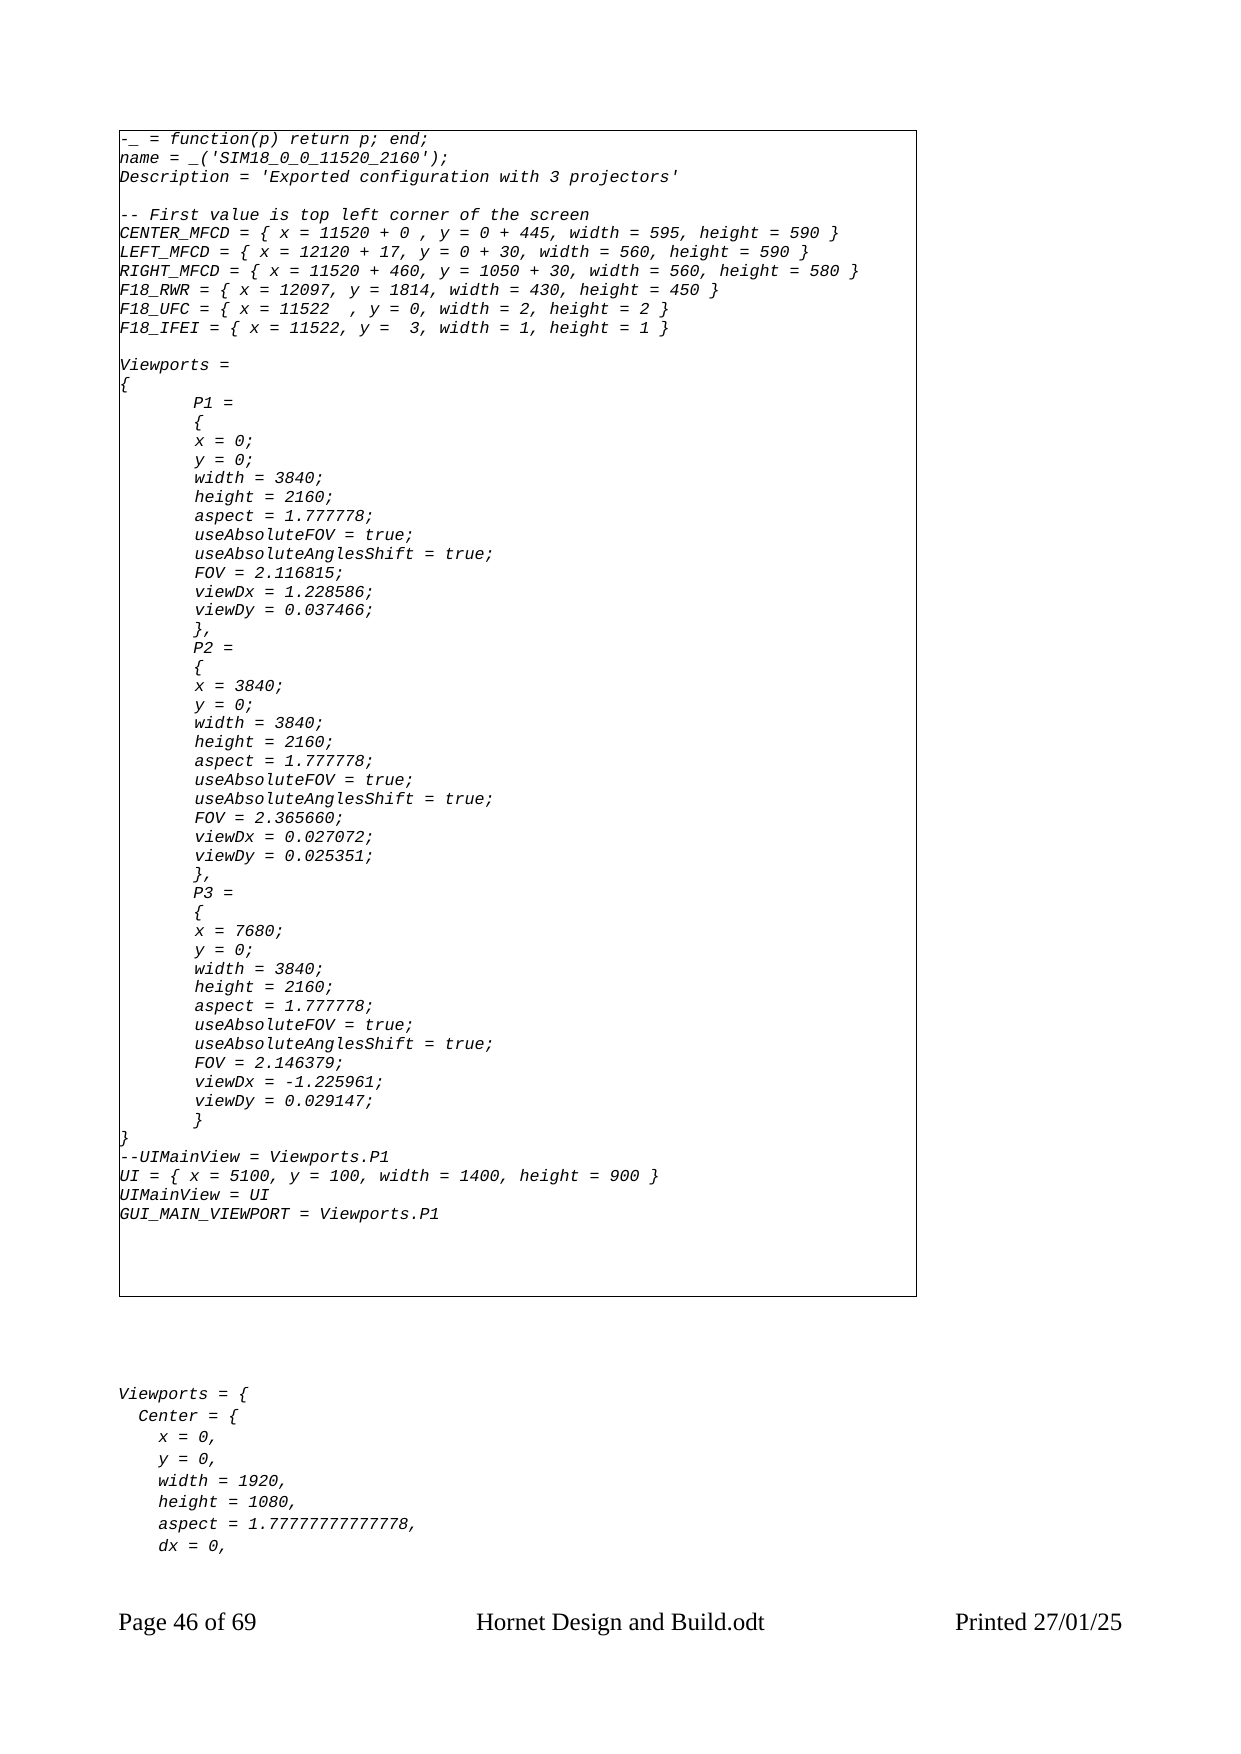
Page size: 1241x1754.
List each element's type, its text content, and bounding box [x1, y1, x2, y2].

text width = 1920, [118, 1472, 1122, 1491]
text aspect = 1.77777777777778, [118, 1516, 1122, 1534]
text height = 1080, [118, 1494, 1122, 1513]
text x = 0, [118, 1429, 1122, 1448]
text Viewports = { [118, 1386, 1122, 1404]
text Center = { [118, 1407, 1122, 1426]
text dx = 0, [118, 1537, 1122, 1556]
text y = 0, [118, 1451, 1122, 1469]
